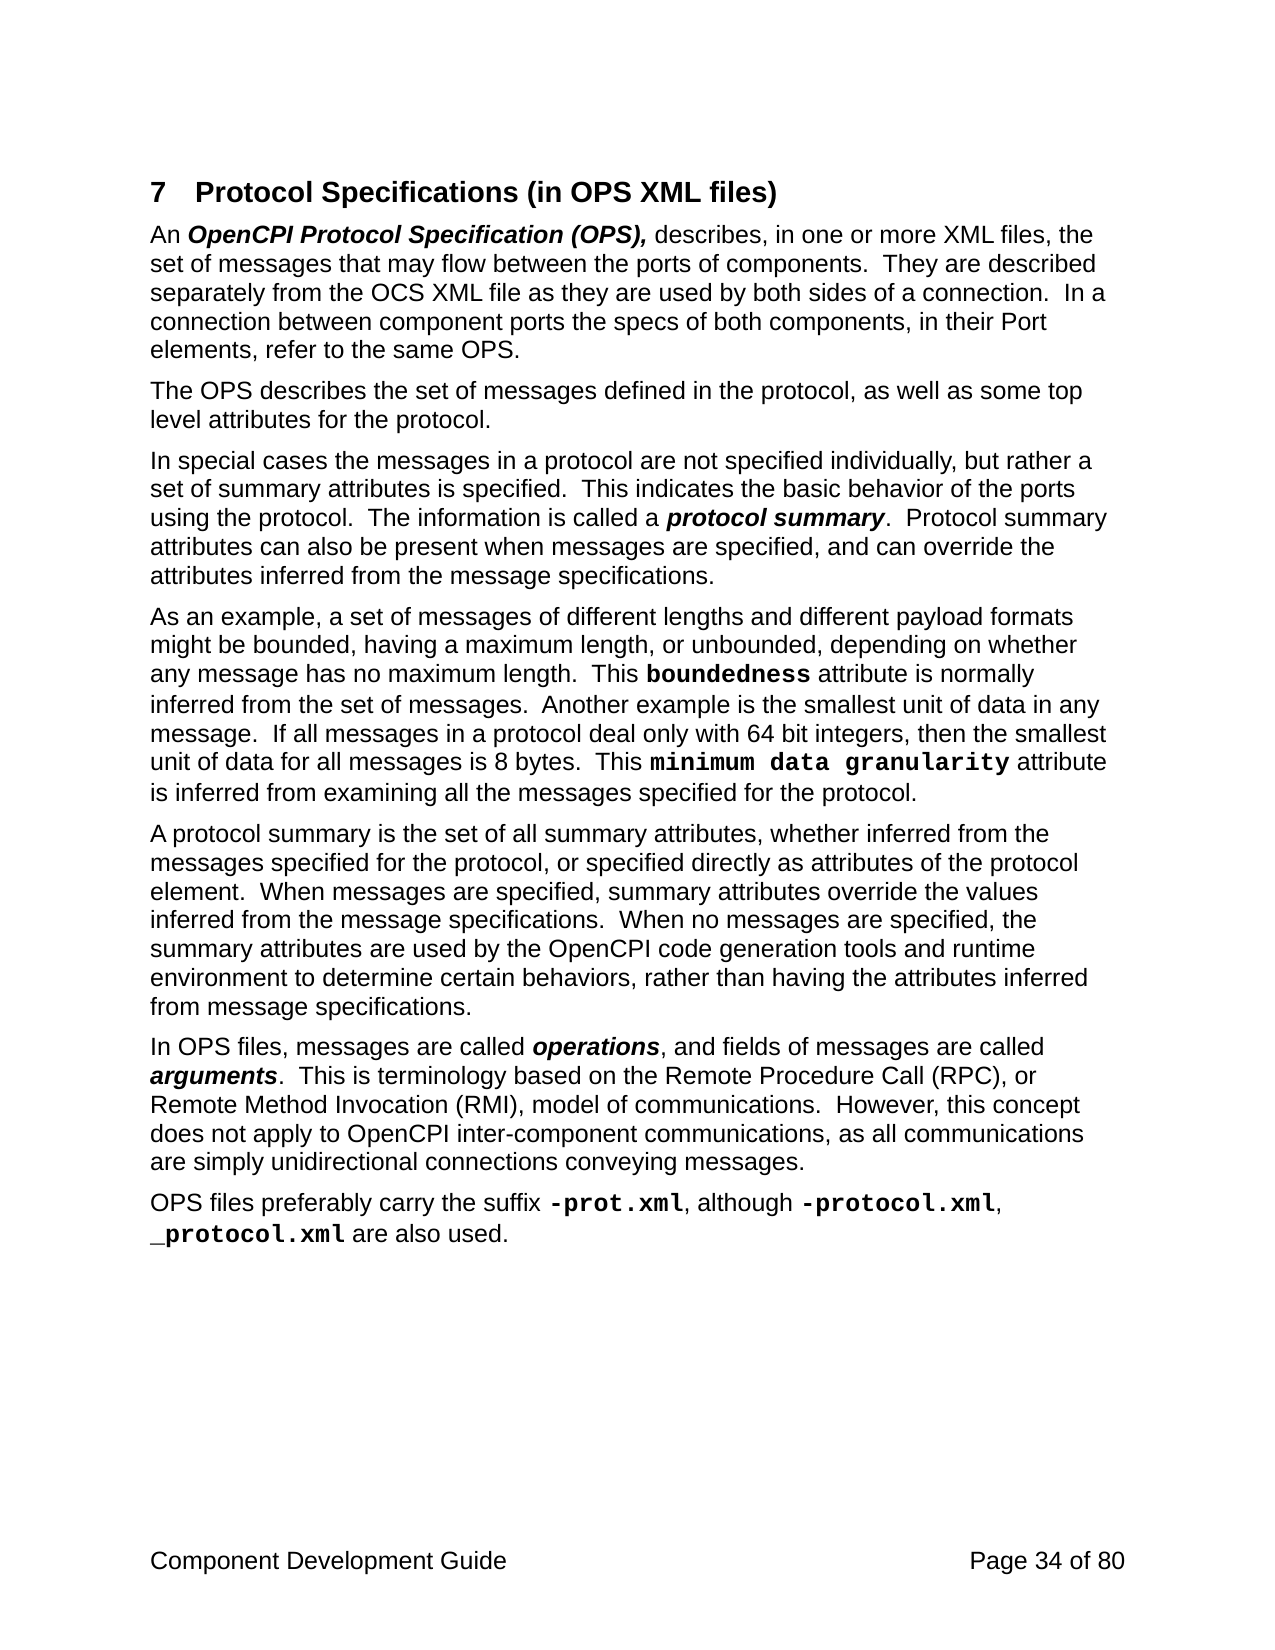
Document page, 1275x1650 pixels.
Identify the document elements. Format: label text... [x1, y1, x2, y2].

text In OPS files, messages are called operations, and fields of messages are called arguments. This is terminology based on the Remote Procedure Call (RPC), or Remote Method Invocation (RMI), model of communications. However, this concept does not apply to OpenCPI inter-component communications, as all communications are simply unidirectional connections conveying messages. [150, 1032, 1125, 1176]
text An OpenCPI Protocol Specification (OPS), describes, in one or more XML files, the set of messages that may flow between the ports of components. They are described separately from the OCS XML file as they are used by both sides of a connection. In a connection between component ports the specs of both components, in their Port elements, refer to the same OPS. [150, 221, 1125, 364]
text As an example, a set of messages of different lengths and different payload formats might be bounded, having a maximum length, or unbounded, depending on whether any message has no maximum length. This boundedness attribute is normally inferred from the set of messages. Another example is the smallest unit of data in any message. If all messages in a protocol deal only with 64 bit integers, then the smallest unit of data for all messages is 8 bytes. This minimum data granularity attribute is inferred from examining all the messages specified for the protocol. [150, 601, 1125, 807]
text A protocol summary is the set of all summary attributes, whether inferred from the messages specified for the protocol, or specified directly as attributes of the protocol element. When messages are specified, summary attributes override the values inferred from the message specifications. When no messages are specified, the summary attributes are used by the OpenCPI code generation tools and runtime environment to determine certain behaviors, rather than having the attributes inferred from message specifications. [150, 819, 1125, 1020]
text The OPS describes the set of messages defined in the protocol, as well as some top level attributes for the protocol. [150, 376, 1125, 434]
text OPS files preferably carry the suffix -prot.xml, although -protocol.xml, _protocol.xml are also used. [150, 1188, 1125, 1250]
text In special cases the messages in a protocol are not specified individually, but rather a set of summary attributes is specified. This indicates the basic behavior of the ports using the protocol. The information is called a protocol summary. Protocol summary attributes can also be present when messages are specified, and can override the attributes inferred from the message specifications. [150, 446, 1125, 589]
subtitle Protocol Specifications (in OPS XML files) [150, 175, 1125, 208]
